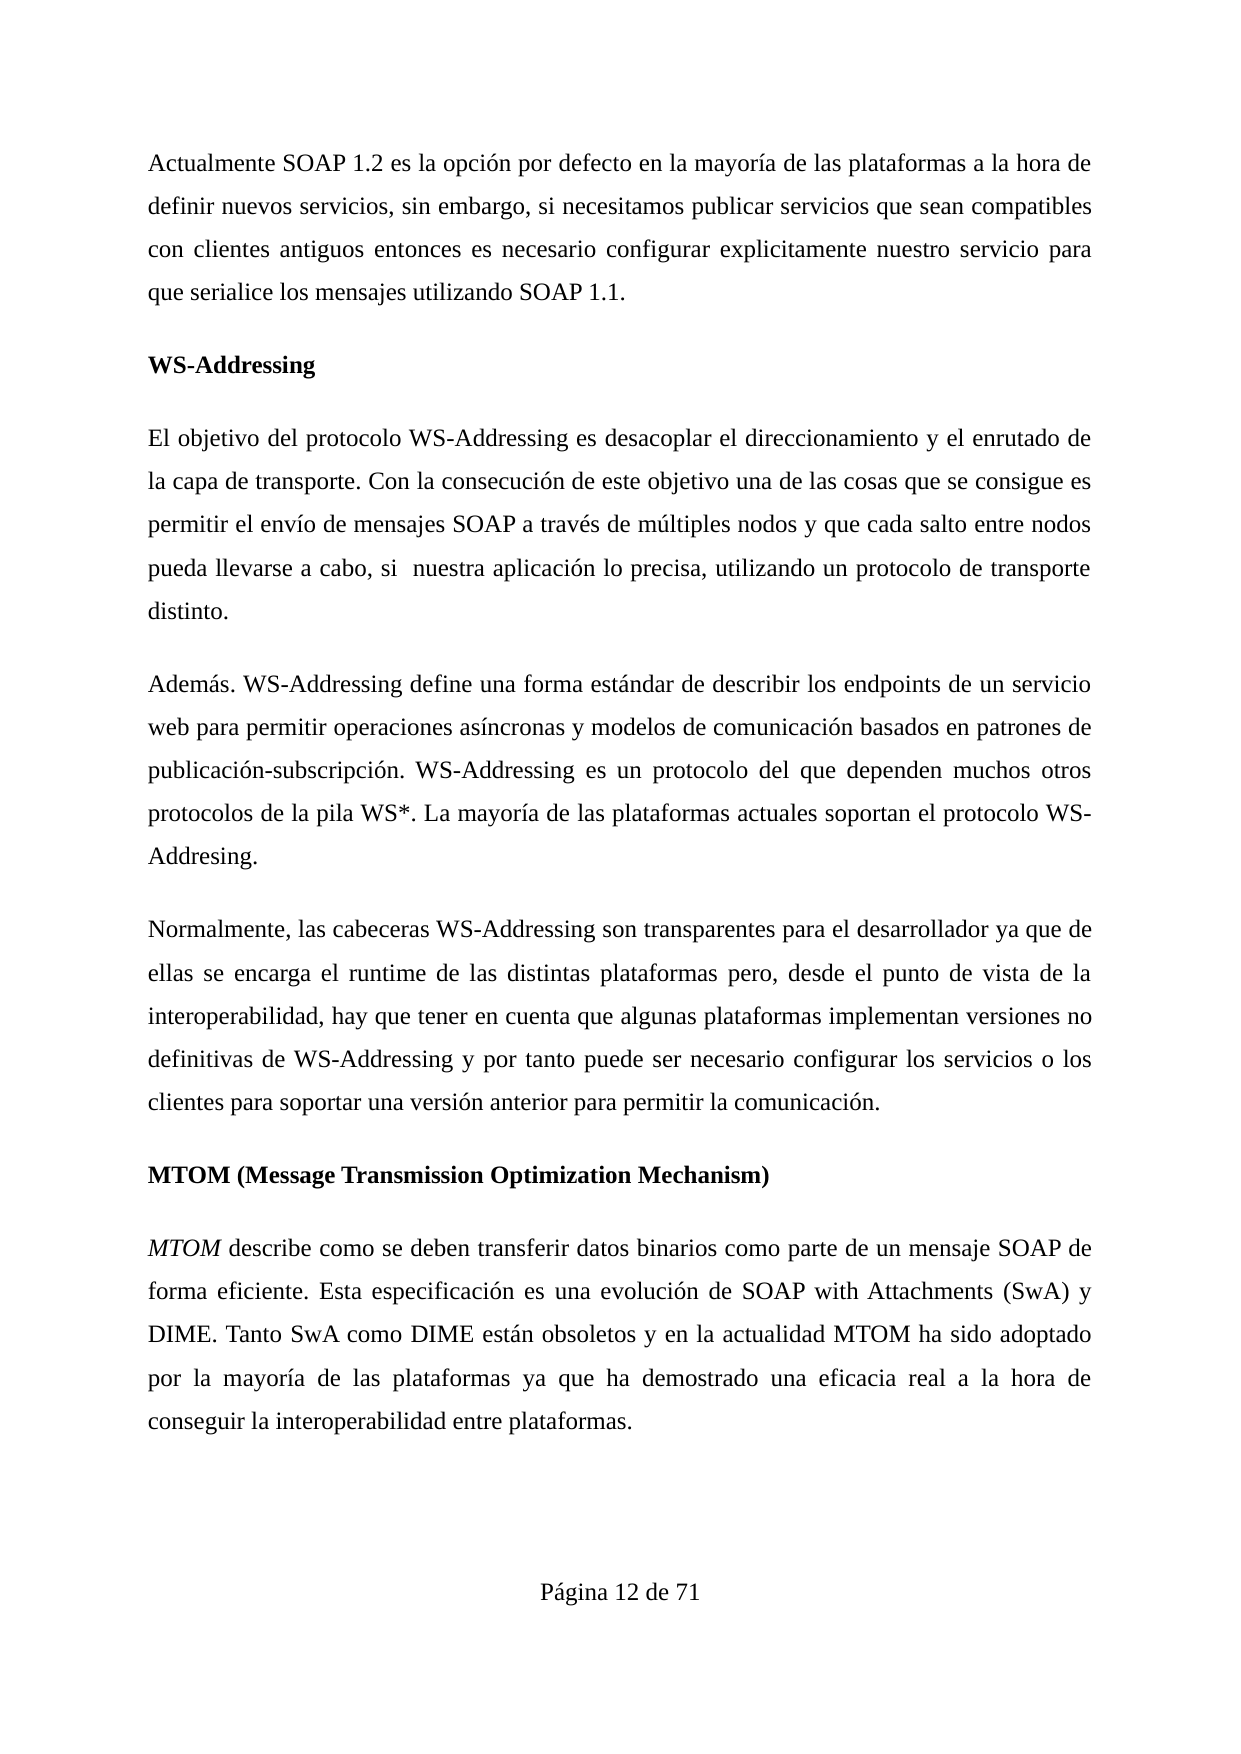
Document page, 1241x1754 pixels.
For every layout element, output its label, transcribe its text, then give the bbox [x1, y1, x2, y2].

text WS-Addressing [148, 350, 1093, 379]
text Normalmente, las cabeceras WS-Addressing son transparentes para el desarrollador ya que de ellas se encarga el runtime de las distintas plataformas pero, desde el punto de vista de la interoperabilidad, hay que tener en cuenta que algunas plataformas implementan versiones no definitivas de WS-Addressing y por tanto puede ser necesario configurar los servicios o los clientes para soportar una versión anterior para permitir la comunicación. [148, 914, 1093, 1116]
text Actualmente SOAP 1.2 es la opción por defecto en la mayoría de las plataformas a la hora de definir nuevos servicios, sin embargo, si necesitamos publicar servicios que sean compatibles con clientes antiguos entonces es necesario configurar explicitamente nuestro servicio para que serialice los mensajes utilizando SOAP 1.1. [148, 148, 1093, 306]
text MTOM describe como se deben transferir datos binarios como parte de un mensaje SOAP de forma eficiente. Esta especificación es una evolución de SOAP with Attachments (SwA) y DIME. Tanto SwA como DIME están obsoletos y en la actualidad MTOM ha sido adoptado por la mayoría de las plataformas ya que ha demostrado una eficacia real a la hora de conseguir la interoperabilidad entre plataformas. [148, 1233, 1093, 1434]
text Además. WS-Addressing define una forma estándar de describir los endpoints de un servicio web para permitir operaciones asíncronas y modelos de comunicación basados en patrones de publicación-subscripción. WS-Addressing es un protocolo del que dependen muchos otros protocolos de la pila WS*. La mayoría de las plataformas actuales soportan el protocolo WS-Addresing. [148, 669, 1093, 870]
text MTOM (Message Transmission Optimization Mechanism) [148, 1160, 1093, 1189]
text El objetivo del protocolo WS-Addressing es desacoplar el direccionamiento y el enrutado de la capa de transporte. Con la consecución de este objetivo una de las cosas que se consigue es permitir el envío de mensajes SOAP a través de múltiples nodos y que cada salto entre nodos pueda llevarse a cabo, si nuestra aplicación lo precisa, utilizando un protocolo de transporte distinto. [148, 423, 1093, 624]
